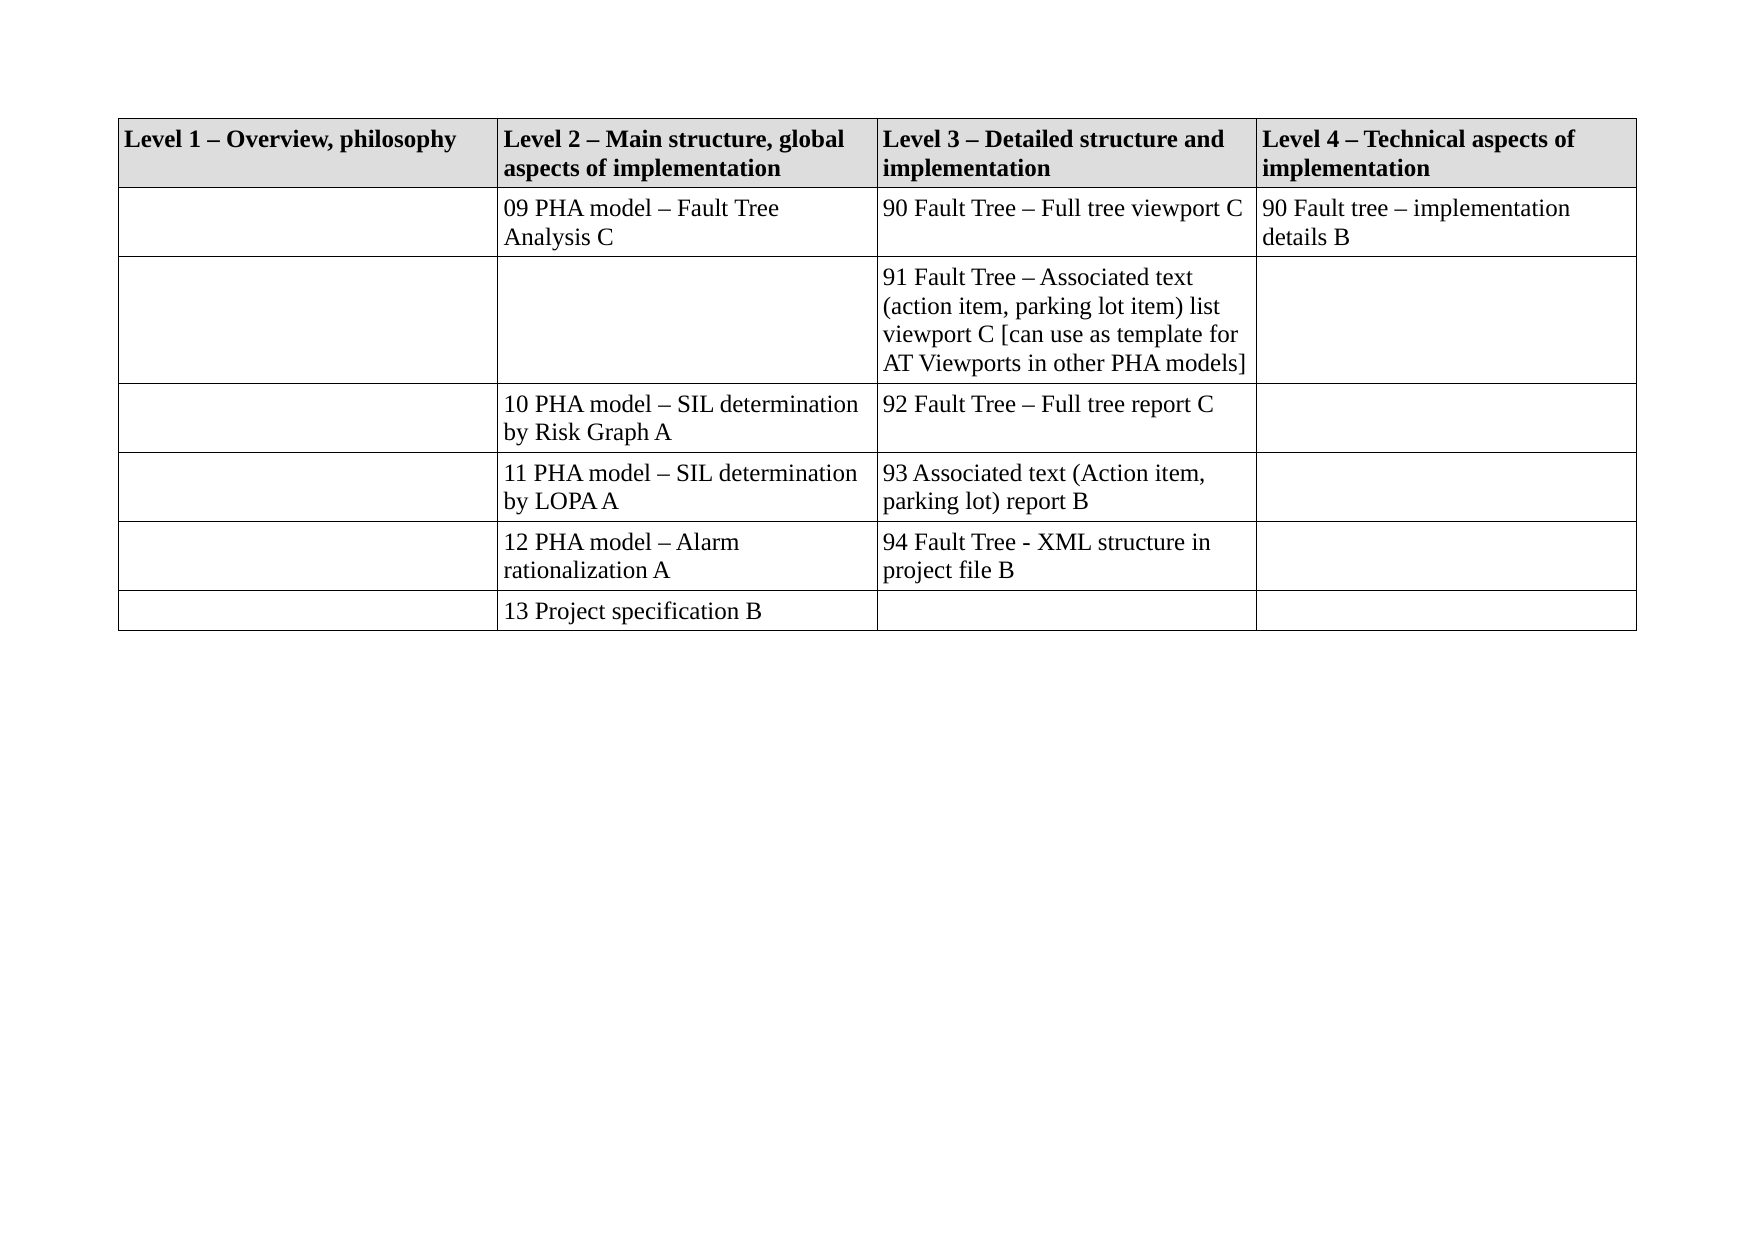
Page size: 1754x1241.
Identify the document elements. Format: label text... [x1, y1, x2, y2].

table_cell [1257, 591, 1636, 630]
table_cell 09 PHA model – Fault Tree Analysis C [498, 188, 877, 256]
table_header Level 4 – Technical aspects of implementation [1257, 119, 1636, 187]
table_cell [119, 522, 497, 590]
table_cell [1257, 384, 1636, 452]
table_cell 90 Fault Tree – Full tree viewport C [878, 188, 1256, 256]
table_cell [119, 257, 497, 383]
table_cell [498, 257, 877, 383]
table_cell 11 PHA model – SIL determination by LOPA A [498, 453, 877, 521]
table_cell [119, 453, 497, 521]
table_cell [119, 591, 497, 630]
table_cell 93 Associated text (Action item, parking lot) report B [878, 453, 1256, 521]
table_cell [119, 188, 497, 256]
table_header Level 3 – Detailed structure and implementation [878, 119, 1256, 187]
table_cell 12 PHA model – Alarm rationalization A [498, 522, 877, 590]
table_cell [1257, 522, 1636, 590]
table_cell 91 Fault Tree – Associated text (action item, parking lot item) list viewport C [can use as template for AT Viewports in other PHA models] [878, 257, 1256, 383]
table_header Level 2 – Main structure, global aspects of implementation [498, 119, 877, 187]
table_cell 94 Fault Tree - XML structure in project file B [878, 522, 1256, 590]
table_cell 92 Fault Tree – Full tree report C [878, 384, 1256, 452]
table_cell 10 PHA model – SIL determination by Risk Graph A [498, 384, 877, 452]
table_cell 13 Project specification B [498, 591, 877, 630]
table_cell 90 Fault tree – implementation details B [1257, 188, 1636, 256]
table_header Level 1 – Overview, philosophy [119, 119, 497, 187]
table_cell [1257, 453, 1636, 521]
table_cell [119, 384, 497, 452]
table_cell [878, 591, 1256, 630]
table_cell [1257, 257, 1636, 383]
